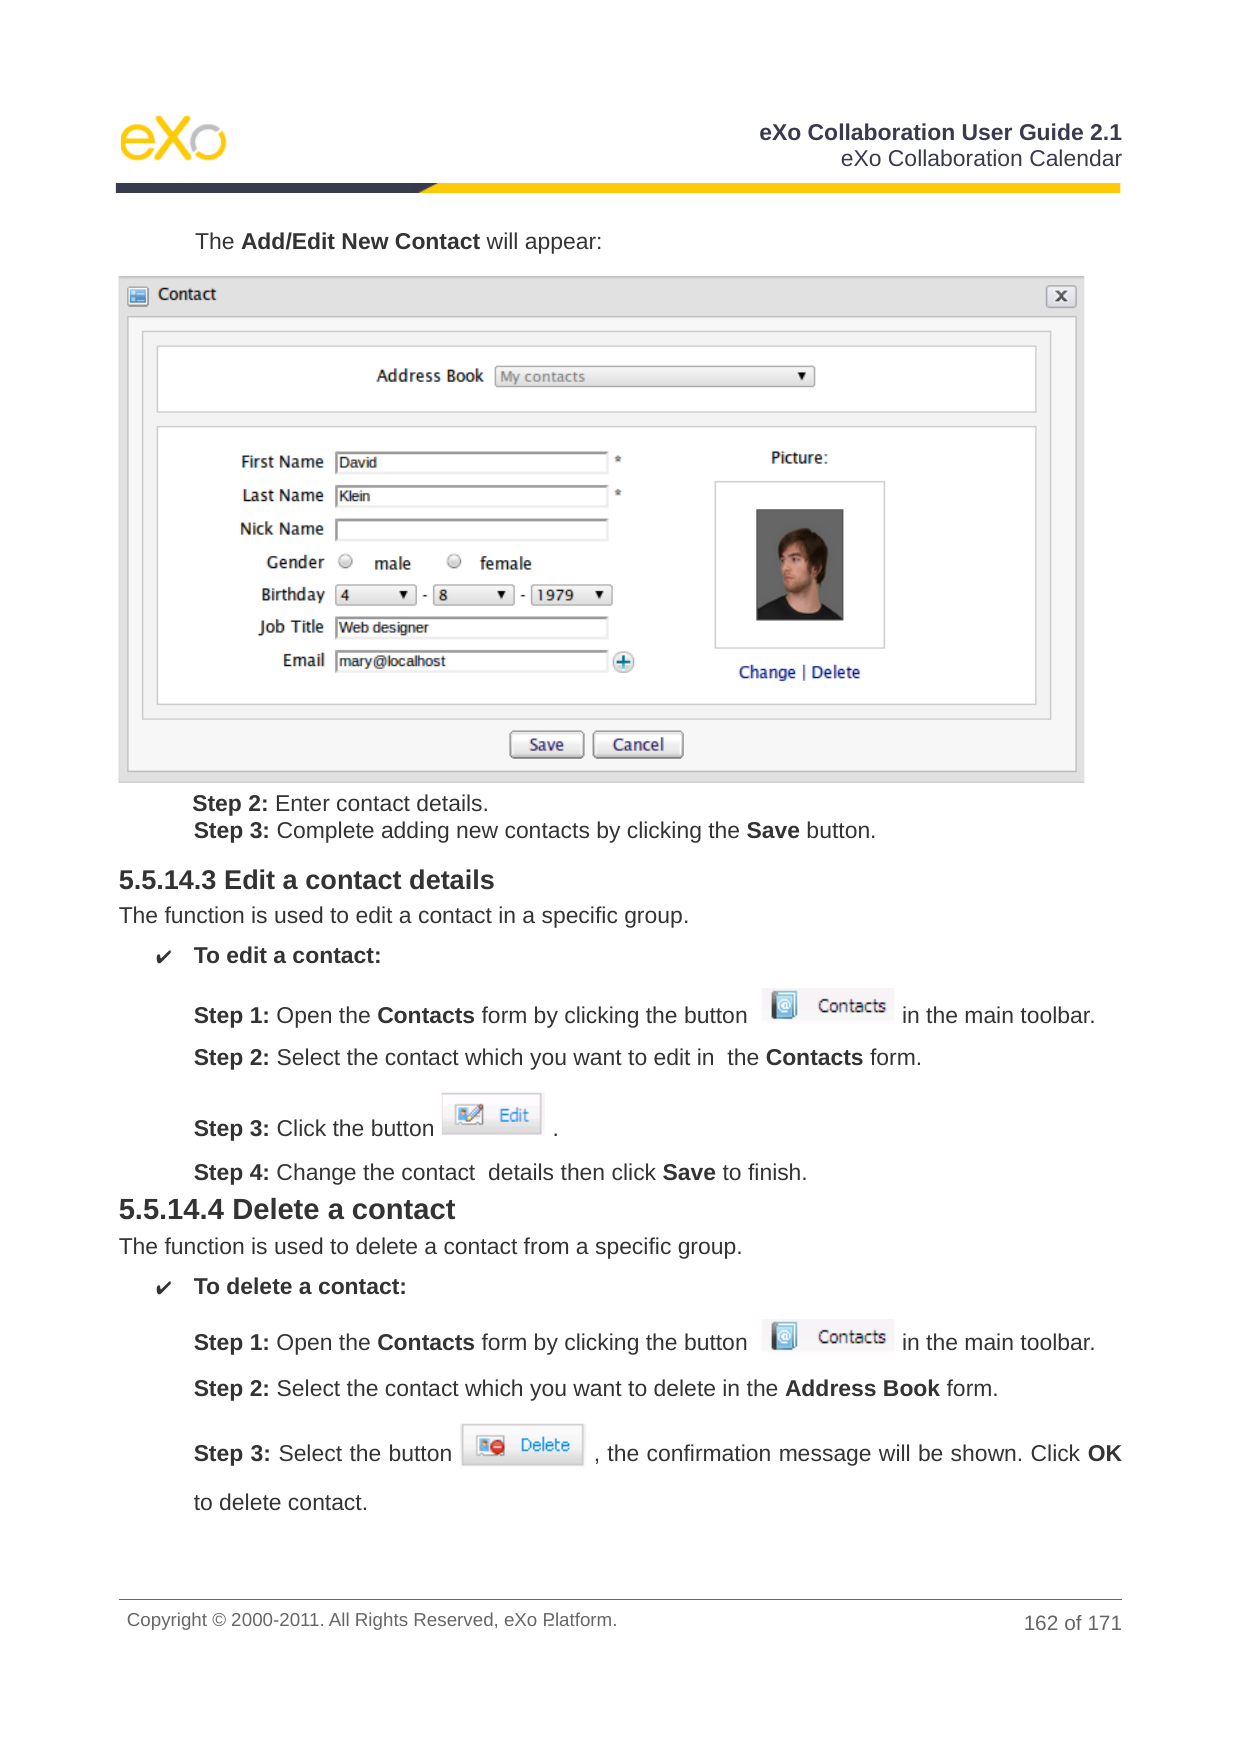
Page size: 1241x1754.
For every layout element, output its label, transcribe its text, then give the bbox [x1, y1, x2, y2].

text Step 2: Enter contact details. [45, 254, 1122, 817]
list Step 1: Open the Contacts form by clicking the button in the main toolbar. [156, 1312, 1122, 1362]
list Step 3: Select the button, the confirmation message will be shown. Click OK to delete contact. [156, 1414, 1122, 1516]
picture [115, 183, 1121, 193]
subtitle Delete a contact [118, 1192, 1122, 1226]
text The function is used to edit a contact in a specific group. [118, 902, 1122, 929]
picture [761, 1319, 895, 1355]
list To delete a contact: [156, 1273, 1122, 1299]
text The function is used to delete a contact from a specific group. [118, 1233, 1122, 1260]
list Step 4: Change the contact details then click Save to finish. [156, 1158, 1122, 1185]
picture [118, 276, 1085, 783]
list Step 3: Click the button. [156, 1083, 1122, 1145]
picture [761, 988, 895, 1024]
picture [441, 1091, 545, 1138]
list Step 2: Select the contact which you want to edit in the Contacts form. [156, 1044, 1122, 1070]
picture [120, 115, 227, 161]
list Step 3: Complete adding new contacts by clicking the Save button. [156, 817, 1122, 843]
list To edit a contact: [156, 942, 1122, 968]
subtitle Edit a contact details [118, 864, 1122, 895]
list Step 2: Select the contact which you want to delete in the Address Book form. [156, 1375, 1122, 1401]
picture [459, 1421, 587, 1469]
list The Add/Edit New Contact will appear: [157, 228, 1122, 254]
list Step 1: Open the Contacts form by clicking the button in the main toolbar. [156, 981, 1122, 1031]
